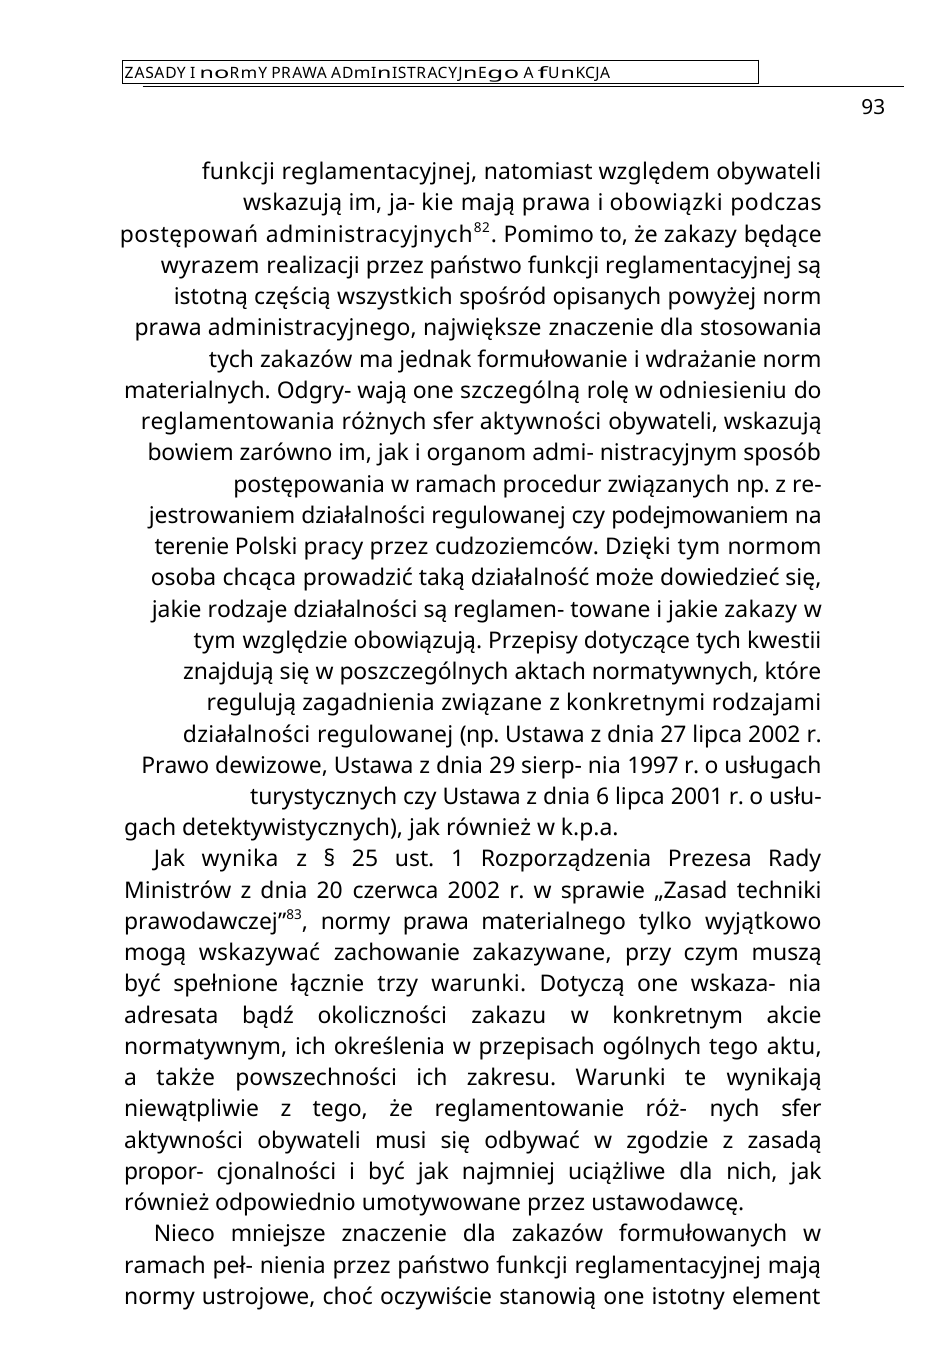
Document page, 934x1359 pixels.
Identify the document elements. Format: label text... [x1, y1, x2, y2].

text 93 [120, 92, 885, 121]
text Nieco mniejsze znaczenie dla zakazów formułowanych w ramach peł- nienia przez państwo funkcji reglamentacyjnej mają normy ustrojowe, choć oczywiście stanowią one istotny element [124, 1217, 821, 1311]
text funkcji reglamentacyjnej, natomiast względem obywateli wskazują im, ja- kie mają prawa i obowiązki podczas postępowań administracyjnych82. Pomimo to, że zakazy będące wyrazem realizacji przez państwo funkcji reglamentacyjnej są istotną częścią wszystkich spośród opisanych powyżej norm prawa administracyjnego, największe znaczenie dla stosowania tych zakazów ma jednak formułowanie i wdrażanie norm materialnych. Odgry- wają one szczególną rolę w odniesieniu do reglamentowania różnych sfer aktywności obywateli, wskazują bowiem zarówno im, jak i organom admi- nistracyjnym sposób postępowania w ramach procedur związanych np. z re- jestrowaniem działalności regulowanej czy podejmowaniem na terenie Polski pracy przez cudzoziemców. Dzięki tym normom osoba chcąca prowadzić taką działalność może dowiedzieć się, jakie rodzaje działalności są reglamen- towane i jakie zakazy w tym względzie obowiązują. Przepisy dotyczące tych kwestii znajdują się w poszczególnych aktach normatywnych, które regulują zagadnienia związane z konkretnymi rodzajami działalności regulowanej (np. Ustawa z dnia 27 lipca 2002 r. Prawo dewizowe, Ustawa z dnia 29 sierp- nia 1997 r. o usługach turystycznych czy Ustawa z dnia 6 lipca 2001 r. o usłu- [112, 155, 821, 811]
text Jak wynika z § 25 ust. 1 Rozporządzenia Prezesa Rady Ministrów z dnia 20 czerwca 2002 r. w sprawie „Zasad techniki prawodawczej”83, normy prawa materialnego tylko wyjątkowo mogą wskazywać zachowanie zakazywane, przy czym muszą być spełnione łącznie trzy warunki. Dotyczą one wskaza- nia adresata bądź okoliczności zakazu w konkretnym akcie normatywnym, ich określenia w przepisach ogólnych tego aktu, a także powszechności ich zakresu. Warunki te wynikają niewątpliwie z tego, że reglamentowanie róż- nych sfer aktywności obywateli musi się odbywać w zgodzie z zasadą propor- cjonalności i być jak najmniej uciążliwe dla nich, jak również odpowiednio umotywowane przez ustawodawcę. [124, 842, 822, 1217]
text gach detektywistycznych), jak również w k.p.a. [124, 811, 898, 842]
